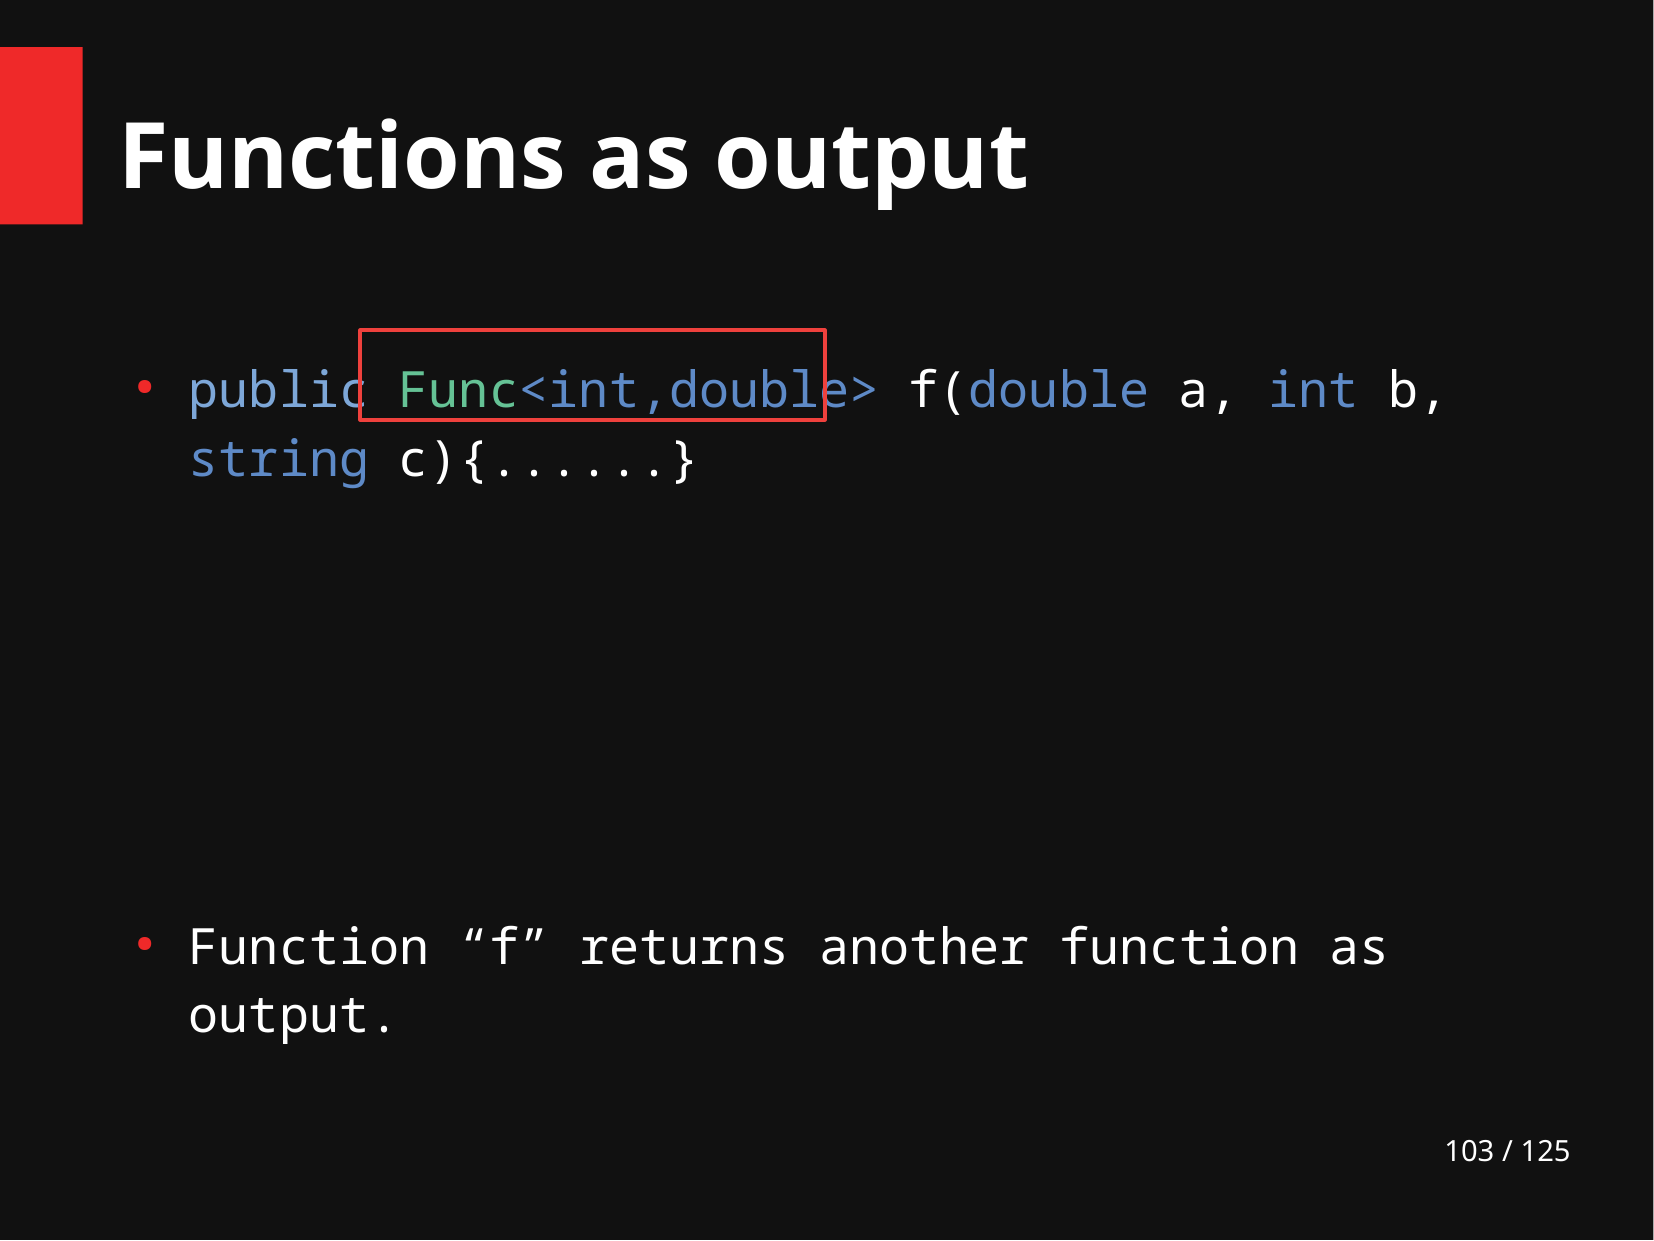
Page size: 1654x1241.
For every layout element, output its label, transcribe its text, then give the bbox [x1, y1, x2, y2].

list public Func<int,double> f(double a, int b, string c){......} Function “f” returns another function as output. [362, 354, 823, 418]
list public Func<int,double> f(double a, int b, string c){......} Function “f” returns another function as output. [118, 354, 1536, 1074]
title Functions as output [118, 49, 1571, 257]
